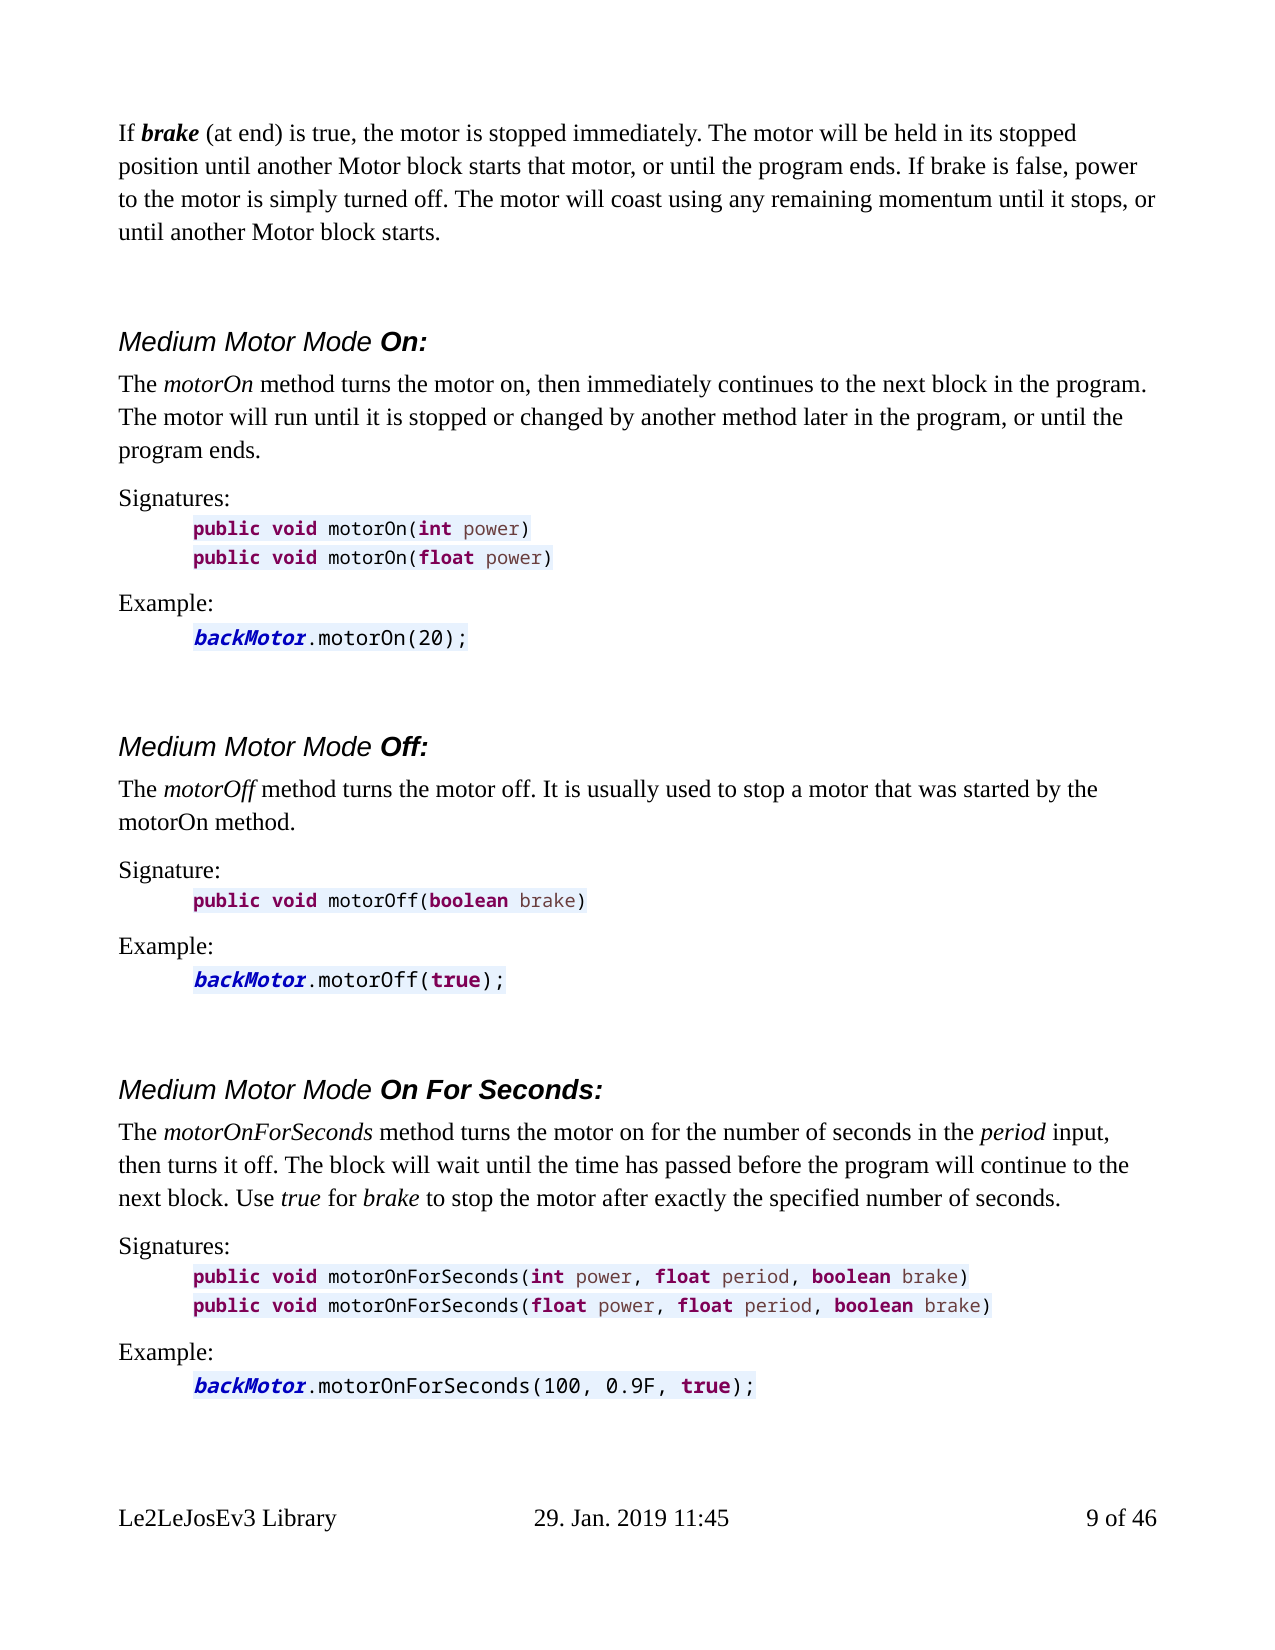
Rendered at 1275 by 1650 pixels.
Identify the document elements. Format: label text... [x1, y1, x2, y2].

text Signatures: public void motorOn(int power) public void motorOn(float power) [118, 483, 1157, 570]
text The motorOn method turns the motor on, then immediately continues to the next block in the program. The motor will run until it is stopped or changed by another method later in the program, or until the program ends. [118, 369, 1157, 464]
text Example: backMotor.motorOff(true); [118, 931, 1157, 994]
text Example: backMotor.motorOnForSeconds(100, 0.9F, true); [118, 1337, 1157, 1399]
text The motorOff method turns the motor off. It is usually used to stop a motor that was started by the motorOn method. [118, 774, 1157, 836]
text Example: backMotor.motorOn(20); [118, 588, 1157, 651]
text Signatures: public void motorOnForSeconds(int power, float period, boolean brake) public void motorOnForSeconds(float power, float period, boolean brake) [118, 1231, 1157, 1318]
text The motorOnForSeconds method turns the motor on for the number of seconds in the period input, then turns it off. The block will wait until the time has passed before the program will continue to the next block. Use true for brake to stop the motor after exactly the specified number of seconds. [118, 1117, 1157, 1212]
subtitle Medium Motor Mode On For Seconds: [118, 1073, 1157, 1105]
text If brake (at end) is true, the motor is stopped immediately. The motor will be held in its stopped position until another Motor block starts that motor, or until the program ends. If brake is false, power to the motor is simply turned off. The motor will coast using any remaining momentum until it stops, or until another Motor block starts. [118, 118, 1157, 246]
subtitle Medium Motor Mode Off: [118, 730, 1157, 762]
subtitle Medium Motor Mode On: [118, 325, 1157, 357]
text Signature: public void motorOff(boolean brake) [118, 855, 1157, 913]
